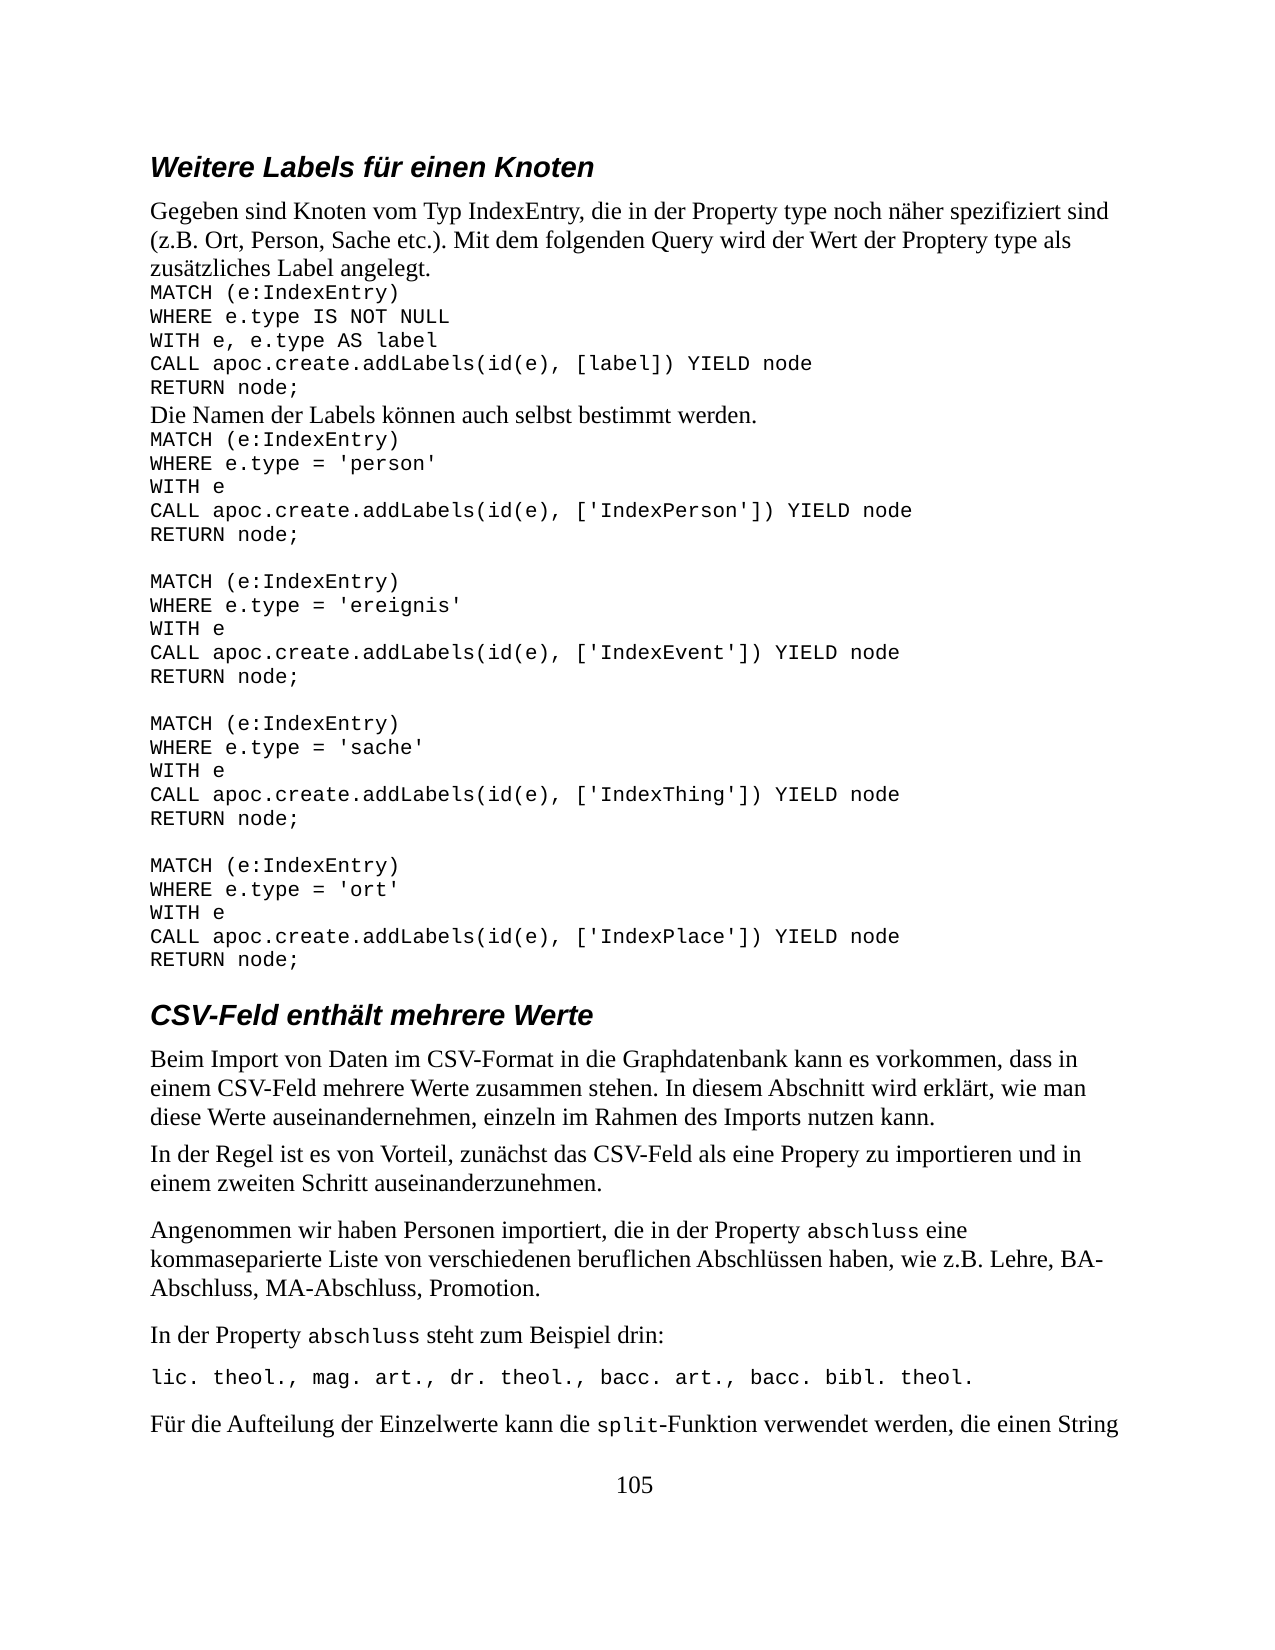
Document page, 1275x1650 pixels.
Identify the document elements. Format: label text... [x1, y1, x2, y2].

text Für die Aufteilung der Einzelwerte kann die split-Funktion verwendet werden, die einen String [150, 1409, 1125, 1438]
text In der Regel ist es von Vorteil, zunächst das CSV-Feld als eine Propery zu importieren und in einem zweiten Schritt auseinanderzunehmen. [150, 1139, 1125, 1197]
text RETURN node; [150, 949, 1125, 973]
text WITH e [150, 760, 1125, 784]
text CALL apoc.create.addLabels(id(e), ['IndexThing']) YIELD node [150, 784, 1125, 808]
text RETURN node; [150, 666, 1125, 689]
text WHERE e.type = 'ereignis' [150, 595, 1125, 618]
text MATCH (e:IndexEntry) [150, 282, 1125, 306]
text Angenommen wir haben Personen importiert, die in der Property abschluss eine kommaseparierte Liste von verschiedenen beruflichen Abschlüssen haben, wie z.B. Lehre, BA-Abschluss, MA-Abschluss, Promotion. [150, 1215, 1125, 1302]
text WHERE e.type = 'person' [150, 453, 1125, 477]
text Gegeben sind Knoten vom Typ IndexEntry, die in der Property type noch näher spezifiziert sind (z.B. Ort, Person, Sache etc.). Mit dem folgenden Query wird der Wert der Proptery type als zusätzliches Label angelegt. [150, 196, 1125, 282]
text WHERE e.type IS NOT NULL [150, 306, 1125, 329]
text WHERE e.type = 'sache' [150, 737, 1125, 760]
text MATCH (e:IndexEntry) [150, 571, 1125, 595]
text WHERE e.type = 'ort' [150, 878, 1125, 902]
text RETURN node; [150, 377, 1125, 401]
text CALL apoc.create.addLabels(id(e), ['IndexEvent']) YIELD node [150, 642, 1125, 666]
text Beim Import von Daten im CSV-Format in die Graphdatenbank kann es vorkommen, dass in einem CSV-Feld mehrere Werte zusammen stehen. In diesem Abschnitt wird erklärt, wie man diese Werte auseinandernehmen, einzeln im Rahmen des Imports nutzen kann. [150, 1044, 1125, 1130]
text MATCH (e:IndexEntry) [150, 855, 1125, 878]
text WITH e, e.type AS label [150, 329, 1125, 353]
text Die Namen der Labels können auch selbst bestimmt werden. [150, 401, 1125, 429]
text CALL apoc.create.addLabels(id(e), ['IndexPerson']) YIELD node [150, 500, 1125, 524]
text In der Property abschluss steht zum Beispiel drin: [150, 1320, 1125, 1349]
subtitle Weitere Labels für einen Knoten [150, 150, 1125, 183]
text WITH e [150, 618, 1125, 642]
text RETURN node; [150, 808, 1125, 831]
text CALL apoc.create.addLabels(id(e), [label]) YIELD node [150, 353, 1125, 377]
text lic. theol., mag. art., dr. theol., bacc. art., bacc. bibl. theol. [150, 1367, 1125, 1391]
text WITH e [150, 477, 1125, 500]
text WITH e [150, 902, 1125, 926]
text RETURN node; [150, 524, 1125, 547]
text MATCH (e:IndexEntry) [150, 429, 1125, 453]
text CALL apoc.create.addLabels(id(e), ['IndexPlace']) YIELD node [150, 926, 1125, 949]
subtitle CSV-Feld enthält mehrere Werte [150, 998, 1125, 1032]
text MATCH (e:IndexEntry) [150, 713, 1125, 737]
